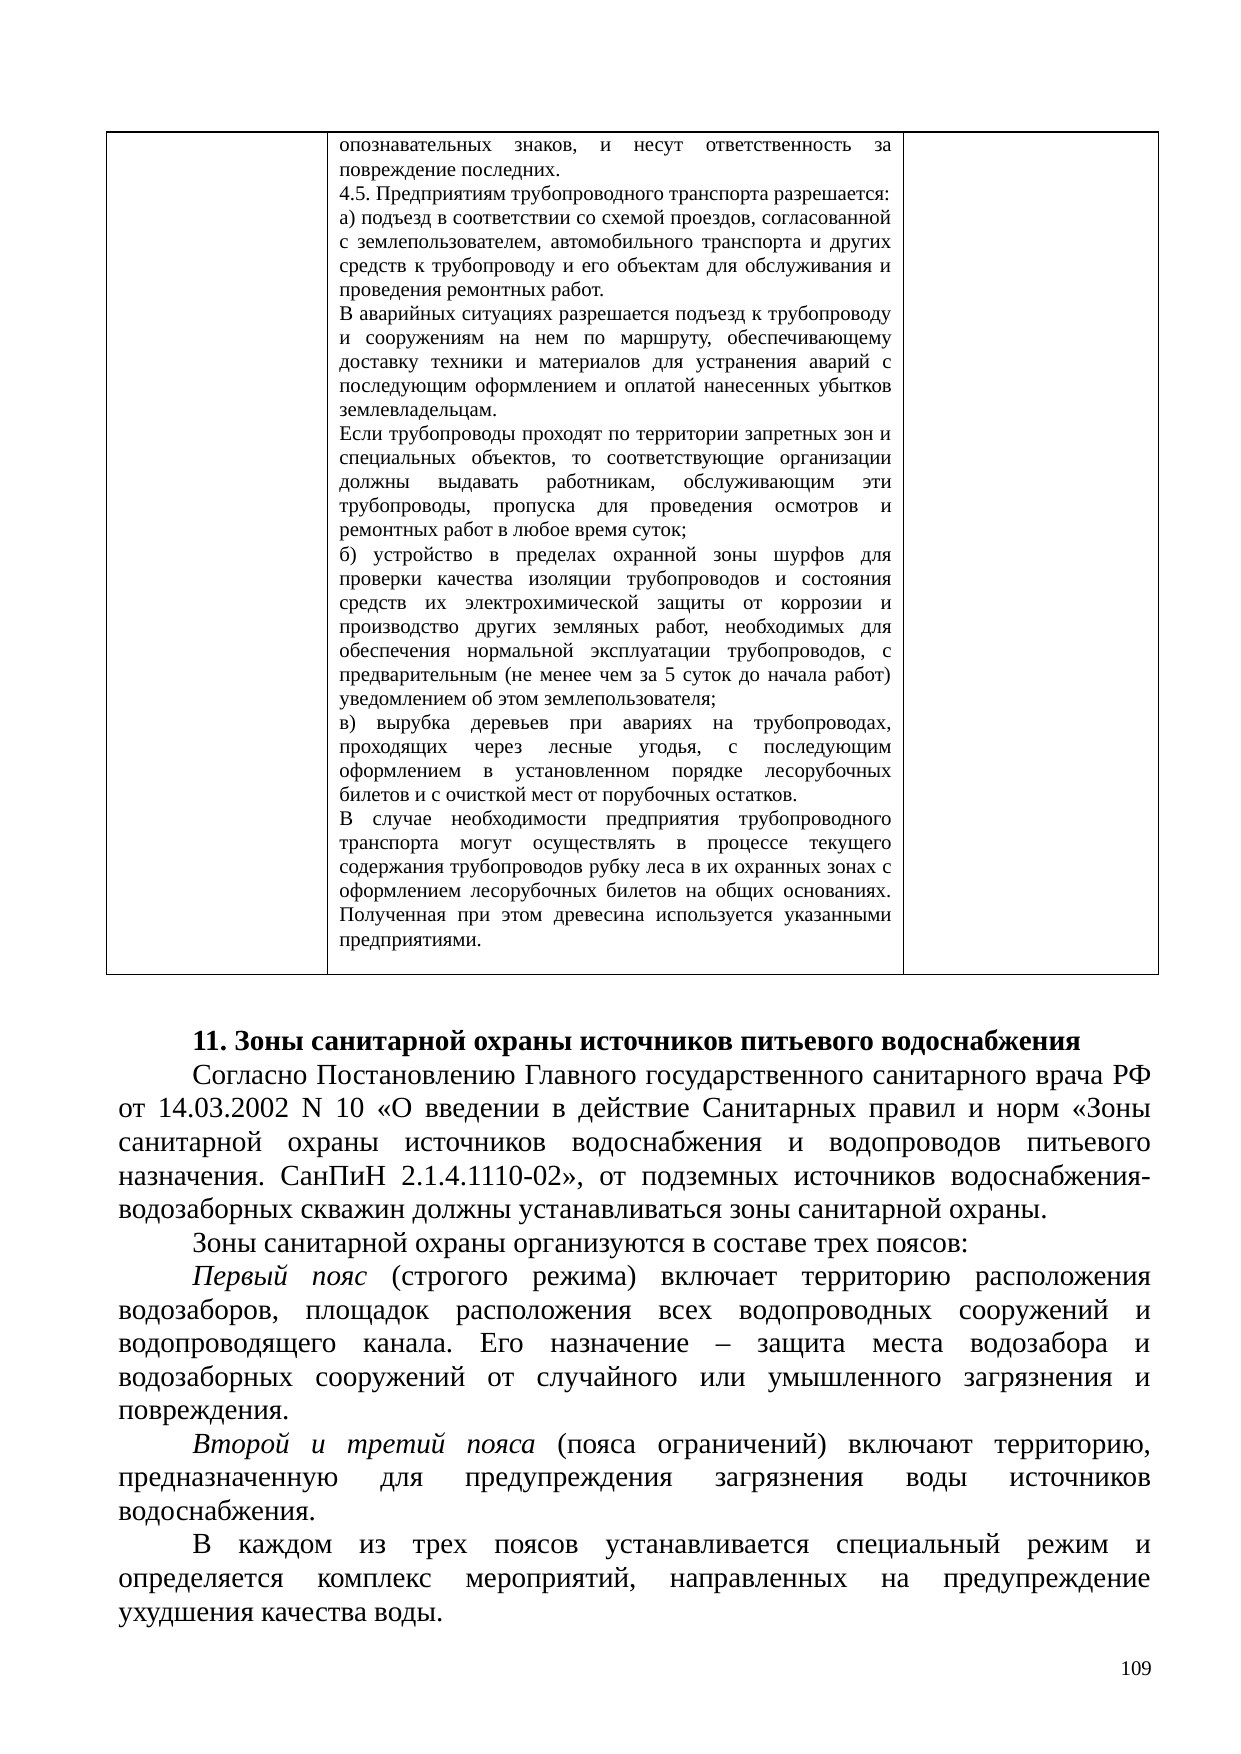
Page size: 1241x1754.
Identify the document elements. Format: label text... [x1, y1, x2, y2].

text Первый пояс (строгого режима) включает территорию расположения водозаборов, площадок расположения всех водопроводных сооружений и водопроводящего канала. Его назначение – защита места водозабора и водозаборных сооружений от случайного или умышленного загрязнения и повреждения. [118, 1258, 1152, 1426]
text Второй и третий пояса (пояса ограничений) включают территорию, предназначенную для предупреждения загрязнения воды источников водоснабжения. [118, 1426, 1152, 1527]
table_cell опознавательных знаков, и несут ответственность за повреждение последних. 4.5. Предприятиям трубопроводного транспорта разрешается: а) подъезд в соответствии со схемой проездов, согласованной с землепользователем, автомобильного транспорта и других средств к трубопроводу и его объектам для обслуживания и проведения ремонтных работ. В аварийных ситуациях разрешается подъезд к трубопроводу и сооружениям на нем по маршруту, обеспечивающему доставку техники и материалов для устранения аварий с последующим оформлением и оплатой нанесенных убытков землевладельцам. Если трубопроводы проходят по территории запретных зон и специальных объектов, то соответствующие организации должны выдавать работникам, обслуживающим эти трубопроводы, пропуска для проведения осмотров и ремонтных работ в любое время суток; б) устройство в пределах охранной зоны шурфов для проверки качества изоляции трубопроводов и состояния средств их электрохимической защиты от коррозии и производство других земляных работ, необходимых для обеспечения нормальной эксплуатации трубопроводов, с предварительным (не менее чем за 5 суток до начала работ) уведомлением об этом землепользователя; в) вырубка деревьев при авариях на трубопроводах, проходящих через лесные угодья, с последующим оформлением в установленном порядке лесорубочных билетов и с очисткой мест от порубочных остатков. В случае необходимости предприятия трубопроводного транспорта могут осуществлять в процессе текущего содержания трубопроводов рубку леса в их охранных зонах с оформлением лесорубочных билетов на общих основаниях. Полученная при этом древесина используется указанными предприятиями. [328, 133, 903, 974]
text Согласно Постановлению Главного государственного санитарного врача РФ от 14.03.2002 N 10 «О введении в действие Санитарных правил и норм «Зоны санитарной охраны источников водоснабжения и водопроводов питьевого назначения. СанПиН 2.1.4.1110-02», от подземных источников водоснабжения- водозаборных скважин должны устанавливаться зоны санитарной охраны. [118, 1057, 1152, 1225]
text Зоны санитарной охраны организуются в составе трех поясов: [118, 1225, 1152, 1258]
text В каждом из трех поясов устанавливается специальный режим и определяется комплекс мероприятий, направленных на предупреждение ухудшения качества воды. [118, 1527, 1152, 1627]
table_cell [904, 133, 1158, 974]
table_cell [107, 133, 327, 974]
text 11. Зоны санитарной охраны источников питьевого водоснабжения [192, 1023, 1152, 1057]
